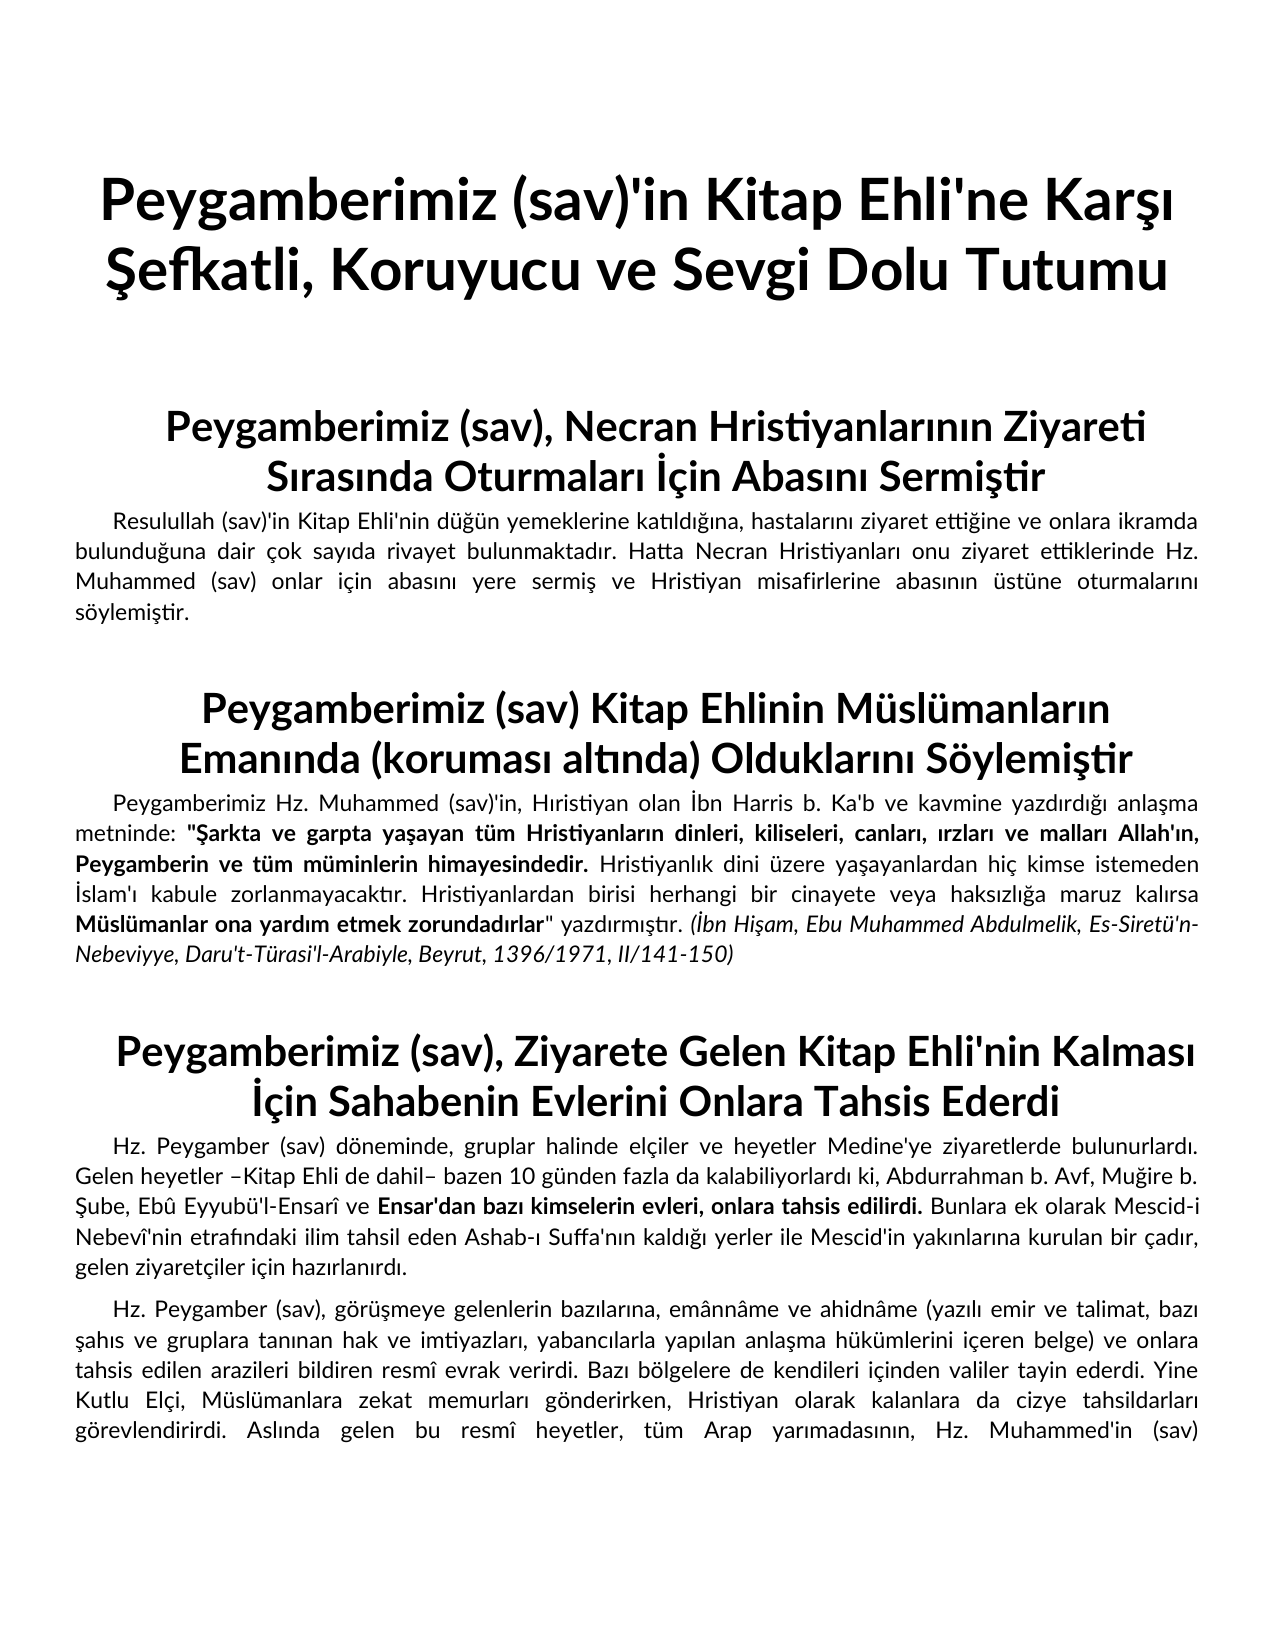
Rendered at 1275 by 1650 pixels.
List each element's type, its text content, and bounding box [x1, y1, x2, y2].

text Peygamberimiz Hz. Muhammed (sav)'in, Hıristiyan olan İbn Harris b. Ka'b ve kavmine yazdırdığı anlaşma metninde: "Şarkta ve garpta yaşayan tüm Hristiyanların dinleri, kiliseleri, canları, ırzları ve malları Allah'ın, Peygamberin ve tüm müminlerin himayesindedir. Hristiyanlık dini üzere yaşayanlardan hiç kimse istemeden İslam'ı kabule zorlanmayacaktır. Hristiyanlardan birisi herhangi bir cinayete veya haksızlığa maruz kalırsa Müslümanlar ona yardım etmek zorundadırlar" yazdırmıştır. (İbn Hişam, Ebu Muhammed Abdulmelik, Es-Siretü'n-Nebeviyye, Daru't-Türasi'l-Arabiyle, Beyrut, 1396/1971, II/141-150) [75, 789, 1200, 967]
subtitle Peygamberimiz (sav) Kitap Ehlinin Müslümanların Emanında (koruması altında) Olduklarını Söylemiştir [112, 683, 1200, 783]
text Resulullah (sav)'in Kitap Ehli'nin düğün yemeklerine katıldığına, hastalarını ziyaret ettiğine ve onlara ikramda bulunduğuna dair çok sayıda rivayet bulunmaktadır. Hatta Necran Hristiyanları onu ziyaret ettiklerinde Hz. Muhammed (sav) onlar için abasını yere sermiş ve Hristiyan misafirlerine abasının üstüne oturmalarını söylemiştir. [75, 507, 1200, 625]
subtitle Peygamberimiz (sav), Necran Hristiyanlarının Ziyareti Sırasında Oturmaları İçin Abasını Sermiştir [112, 400, 1200, 500]
subtitle Peygamberimiz (sav), Ziyarete Gelen Kitap Ehli'nin Kalması İçin Sahabenin Evlerini Onlara Tahsis Ederdi [112, 1025, 1200, 1125]
text Hz. Peygamber (sav) döneminde, gruplar halinde elçiler ve heyetler Medine'ye ziyaretlerde bulunurlardı. Gelen heyetler –Kitap Ehli de dahil– bazen 10 günden fazla da kalabiliyorlardı ki, Abdurrahman b. Avf, Muğire b. Şube, Ebû Eyyubü'l-Ensarî ve Ensar'dan bazı kimselerin evleri, onlara tahsis edilirdi. Bunlara ek olarak Mescid-i Nebevî'nin etrafındaki ilim tahsil eden Ashab-ı Suffa'nın kaldığı yerler ile Mescid'in yakınlarına kurulan bir çadır, gelen ziyaretçiler için hazırlanırdı. [75, 1132, 1200, 1280]
text Hz. Peygamber (sav), görüşmeye gelenlerin bazılarına, emânnâme ve ahidnâme (yazılı emir ve talimat, bazı şahıs ve gruplara tanınan hak ve imtiyazları, yabancılarla yapılan anlaşma hükümlerini içeren belge) ve onlara tahsis edilen arazileri bildiren resmî evrak verirdi. Bazı bölgelere de kendileri içinden valiler tayin ederdi. Yine Kutlu Elçi, Müslümanlara zekat memurları gönderirken, Hristiyan olarak kalanlara da cizye tahsildarları görevlendirirdi. Aslında gelen bu resmî heyetler, tüm Arap yarımadasının, Hz. Muhammed'in (sav) [75, 1295, 1200, 1443]
subtitle Peygamberimiz (sav)'in Kitap Ehli'ne Karşı Şefkatli, Koruyucu ve Sevgi Dolu Tutumu [75, 162, 1200, 302]
